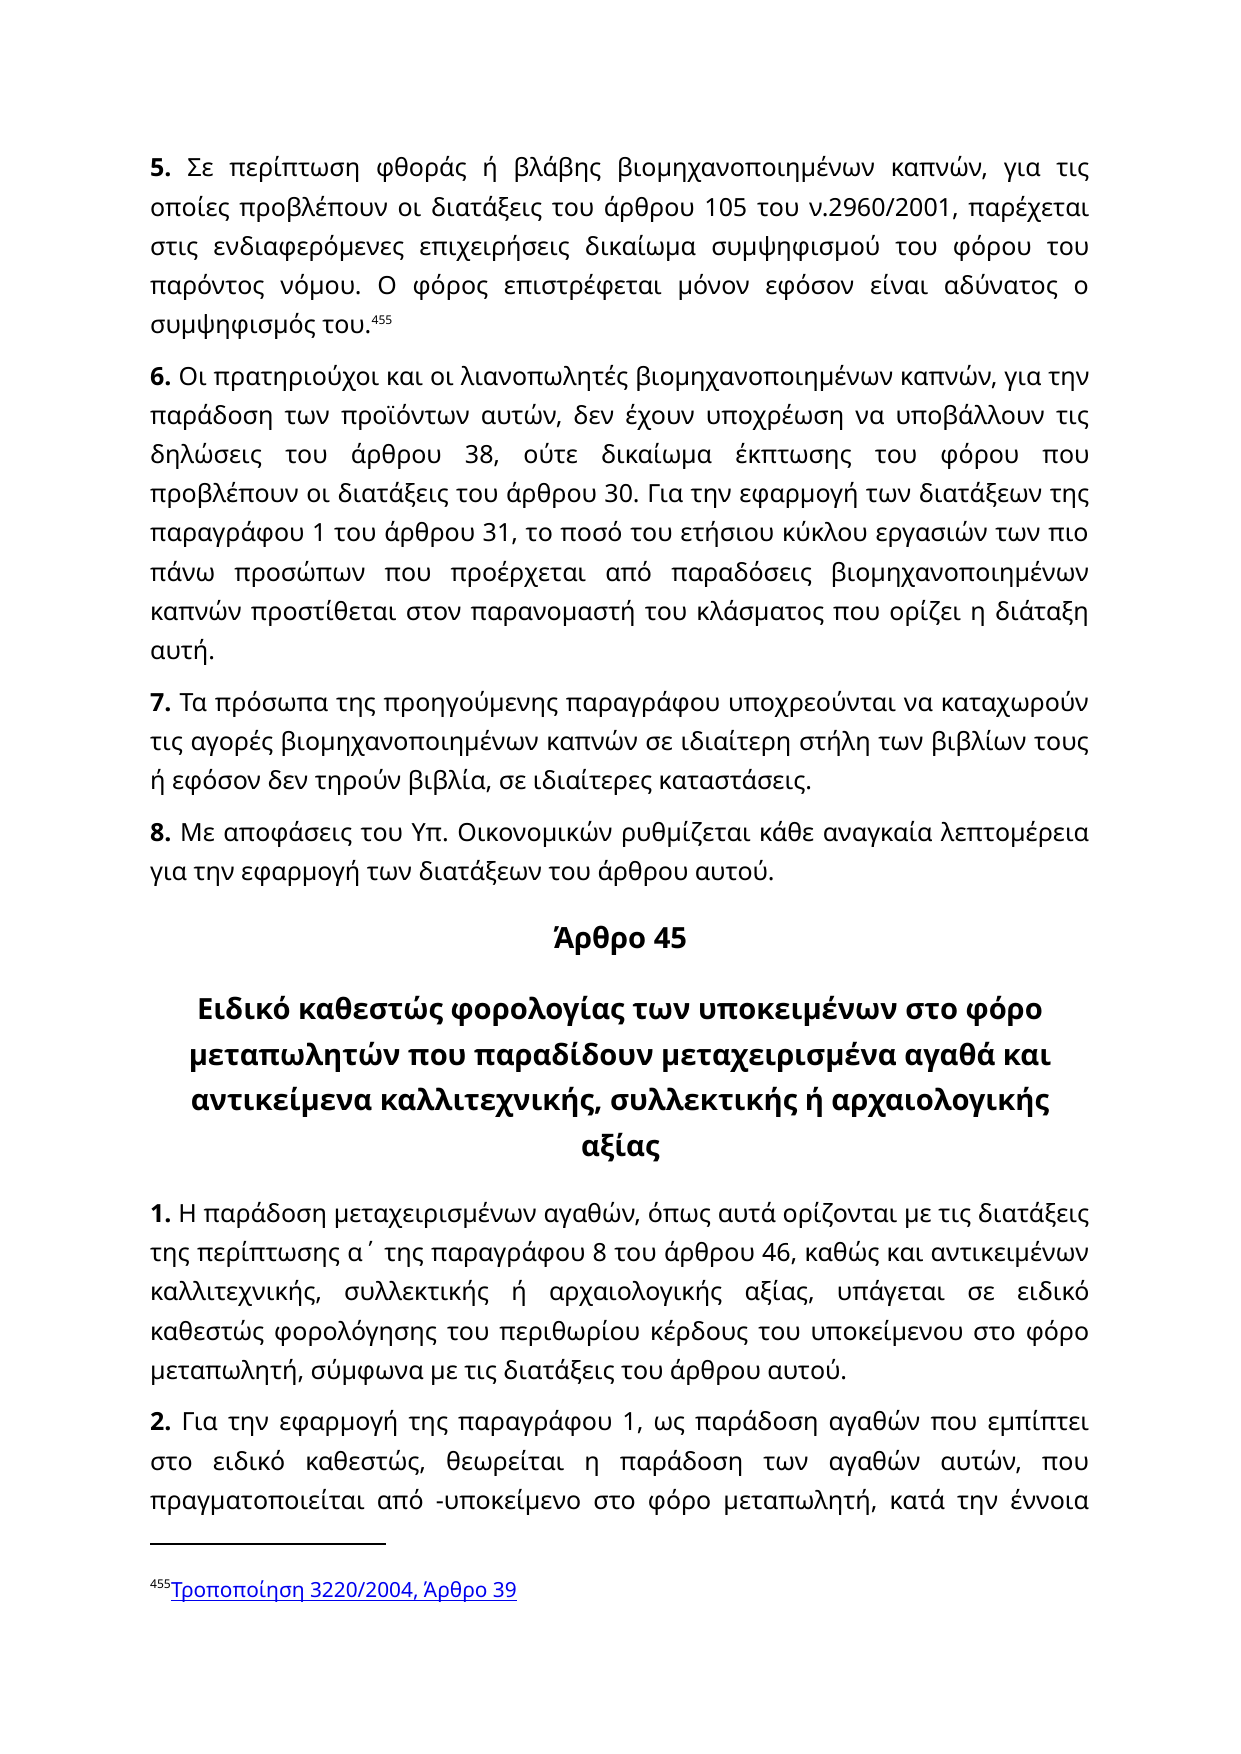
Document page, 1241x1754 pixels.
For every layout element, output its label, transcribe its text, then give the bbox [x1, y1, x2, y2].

text 7. Τα πρόσωπα της προηγούμενης παραγράφου υποχρεούνται να καταχωρούν τις αγορές βιομηχανοποιημένων καπνών σε ιδιαίτερη στήλη των βιβλίων τους ή εφόσον δεν τηρούν βιβλία, σε ιδιαίτερες καταστάσεις. [150, 684, 1090, 797]
text 2. Για την εφαρμογή της παραγράφου 1, ως παράδοση αγαθών που εμπίπτει στο ειδικό καθεστώς, θεωρείται η παράδοση των αγαθών αυτών, που πραγματοποιείται από -υποκείμενο στο φόρο μεταπωλητή, κατά την έννοια [150, 1404, 1090, 1516]
text 1. Η παράδοση μεταχειρισμένων αγαθών, όπως αυτά ορίζονται με τις διατάξεις της περίπτωσης α΄ της παραγράφου 8 του άρθρου 46, καθώς και αντικειμένων καλλιτεχνικής, συλλεκτικής ή αρχαιολογικής αξίας, υπάγεται σε ειδικό καθεστώς φορολόγησης του περιθωρίου κέρδους του υποκείμενου στο φόρο μεταπωλητή, σύμφωνα με τις διατάξεις του άρθρου αυτού. [150, 1196, 1090, 1386]
text 8. Με αποφάσεις του Υπ. Οικονομικών ρυθμίζεται κάθε αναγκαία λεπτομέρεια για την εφαρμογή των διατάξεων του άρθρου αυτού. [150, 814, 1090, 887]
text Τροποποίηση 3220/2004, Άρθρο 39 [150, 1576, 1090, 1604]
text 5. Σε περίπτωση φθοράς ή βλάβης βιομηχανοποιημένων καπνών, για τις οποίες προβλέπουν οι διατάξεις του άρθρου 105 του ν.2960/2001, παρέχεται στις ενδιαφερόμενες επιχειρήσεις δικαίωμα συμψηφισμού του φόρου του παρόντος νόμου. Ο φόρος επιστρέφεται μόνον εφόσον είναι αδύνατος ο συμψηφισμός του. [150, 150, 1090, 341]
subtitle Ειδικό καθεστώς φορολογίας των υποκειμένων στο φόρο μεταπωλητών που παραδίδουν μεταχειρισμένα αγαθά και αντικείμενα καλλιτεχνικής, συλλεκτικής ή αρχαιολογικής αξίας [150, 988, 1090, 1165]
subtitle Άρθρο 45 [150, 917, 1090, 957]
text 6. Οι πρατηριούχοι και οι λιανοπωλητές βιομηχανοποιημένων καπνών, για την παράδοση των προϊόντων αυτών, δεν έχουν υποχρέωση να υποβάλλουν τις δηλώσεις του άρθρου 38, ούτε δικαίωμα έκπτωσης του φόρου που προβλέπουν οι διατάξεις του άρθρου 30. Για την εφαρμογή των διατάξεων της παραγράφου 1 του άρθρου 31, το ποσό του ετήσιου κύκλου εργασιών των πιο πάνω προσώπων που προέρχεται από παραδόσεις βιομηχανοποιημένων καπνών προστίθεται στον παρανομαστή του κλάσματος που ορίζει η διάταξη αυτή. [150, 358, 1090, 667]
